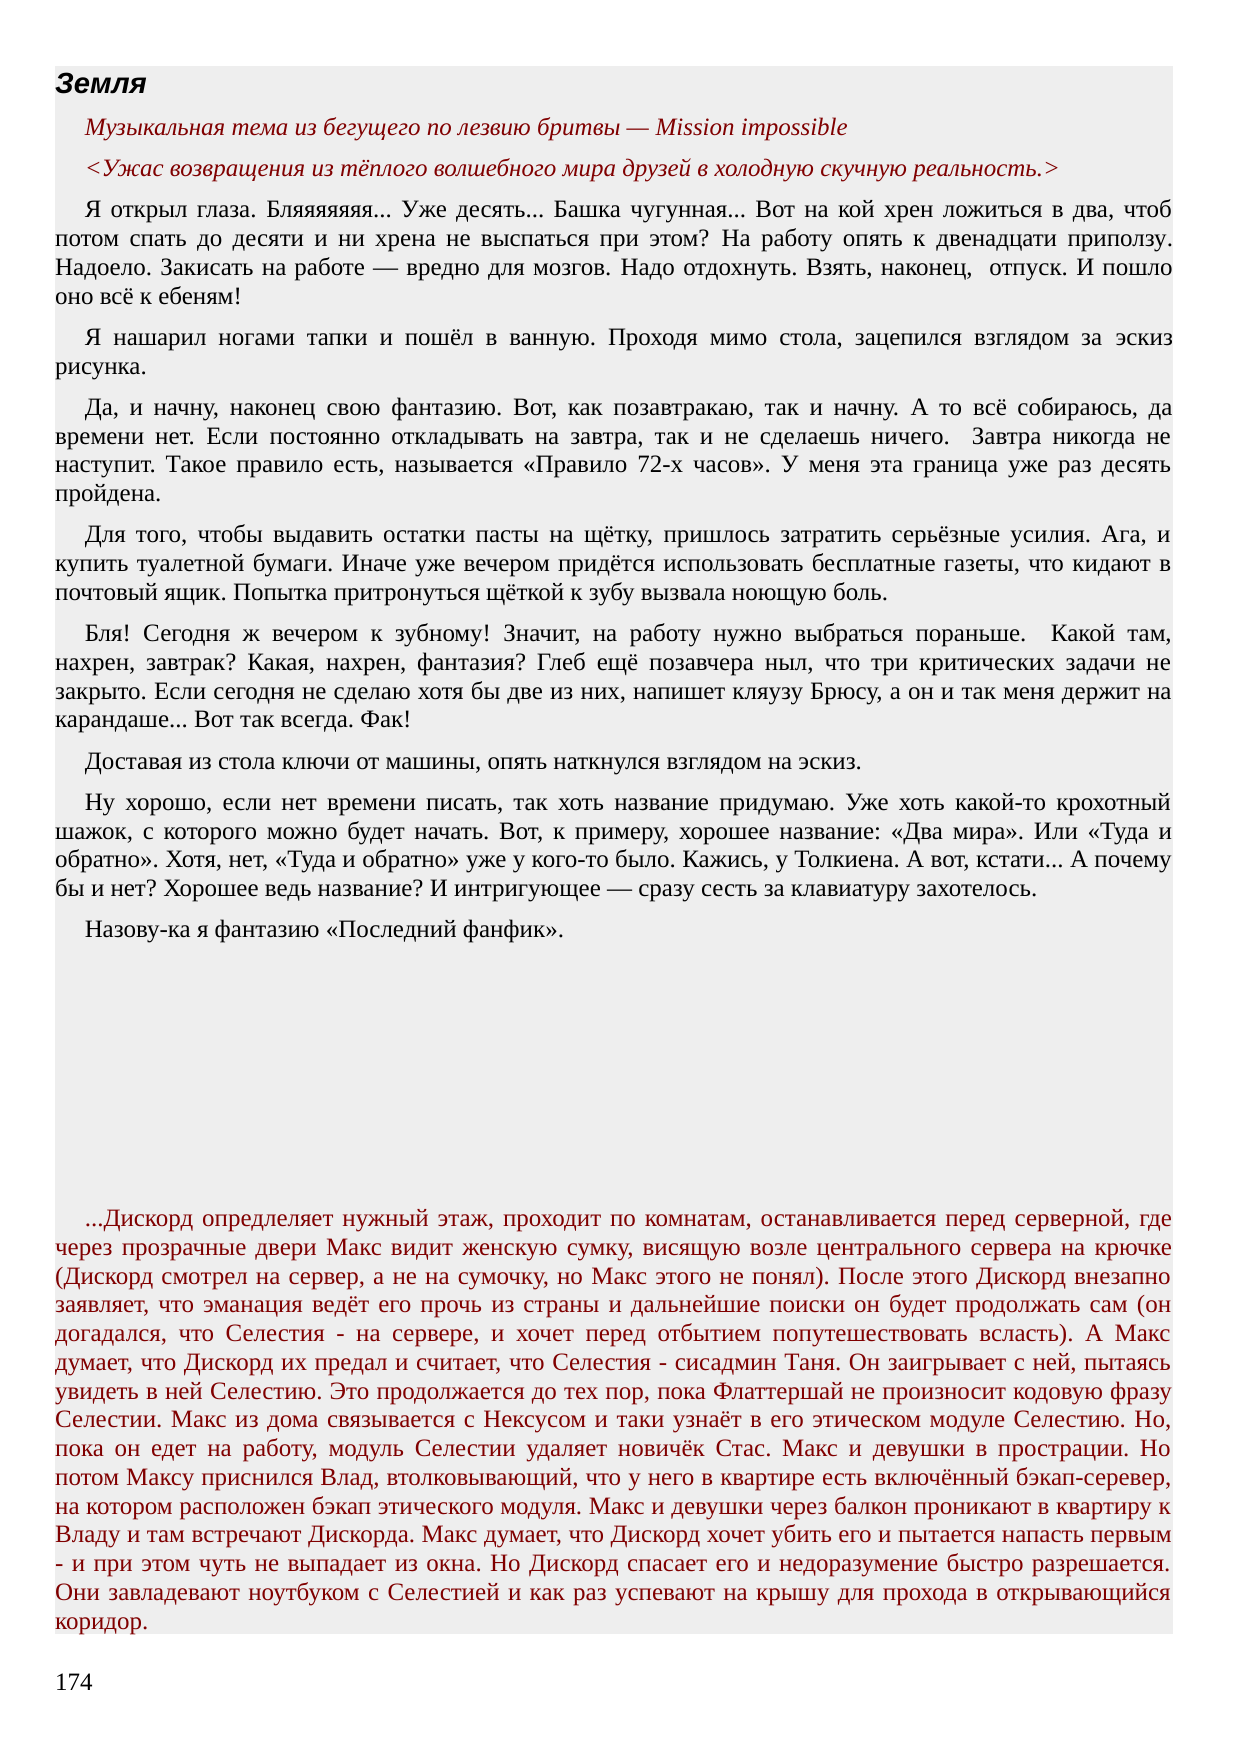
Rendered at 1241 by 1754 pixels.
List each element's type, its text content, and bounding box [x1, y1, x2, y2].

text Я нашарил ногами тапки и пошёл в ванную. Проходя мимо стола, зацепился взглядом за эскиз рисунка. [55, 322, 1173, 379]
text Доставая из стола ключи от машины, опять наткнулся взглядом на эскиз. [55, 746, 1173, 774]
text Для того, чтобы выдавить остатки пасты на щётку, пришлось затратить серьёзные усилия. Ага, и купить туалетной бумаги. Иначе уже вечером придётся использовать бесплатные газеты, что кидают в почтовый ящик. Попытка притронуться щёткой к зубу вызвала ноющую боль. [55, 519, 1173, 606]
text Ну хорошо, если нет времени писать, так хоть название придумаю. Уже хоть какой-то крохотный шажок, с которого можно будет начать. Вот, к примеру, хорошее название: «Два мира». Или «Туда и обратно». Хотя, нет, «Туда и обратно» уже у кого-то было. Кажись, у Толкиена. А вот, кстати... А почему бы и нет? Хорошее ведь название? И интригующее — сразу сесть за клавиатуру захотелось. [55, 787, 1173, 902]
text Да, и начну, наконец свою фантазию. Вот, как позавтракаю, так и начну. А то всё собираюсь, да времени нет. Если постоянно откладывать на завтра, так и не сделаешь ничего. Завтра никогда не наступит. Такое правило есть, называется «Правило 72-х часов». У меня эта граница уже раз десять пройдена. [55, 392, 1173, 507]
text Бля! Сегодня ж вечером к зубному! Значит, на работу нужно выбраться пораньше. Какой там, нахрен, завтрак? Какая, нахрен, фантазия? Глеб ещё позавчера ныл, что три критических задачи не закрыто. Если сегодня не сделаю хотя бы две из них, напишет кляузу Брюсу, а он и так меня держит на карандаше... Вот так всегда. Фак! [55, 618, 1173, 733]
text Назову-ка я фантазию «Последний фанфик». [55, 914, 1173, 943]
text Я открыл глаза. Бляяяяяяя... Уже десять... Башка чугунная... Вот на кой хрен ложиться в два, чтоб потом спать до десяти и ни хрена не выспаться при этом? На работу опять к двенадцати приползу. Надоело. Закисать на работе — вредно для мозгов. Надо отдохнуть. Взять, наконец, отпуск. И пошло оно всё к ебеням! [55, 194, 1173, 309]
subtitle Земля [55, 66, 1173, 99]
text Музыкальная тема из бегущего по лезвию бритвы — Mission impossible [55, 112, 1173, 141]
text <Ужас возвращения из тёплого волшебного мира друзей в холодную скучную реальность.> [55, 153, 1173, 182]
text ...Дискорд опредлеляет нужный этаж, проходит по комнатам, останавливается перед серверной, где через прозрачные двери Макс видит женскую сумку, висящую возле центрального сервера на крючке (Дискорд смотрел на сервер, а не на сумочку, но Макс этого не понял). После этого Дискорд внезапно заявляет, что эманация ведёт его прочь из страны и дальнейшие поиски он будет продолжать сам (он догадался, что Селестия - на сервере, и хочет перед отбытием попутешествовать всласть). А Макс думает, что Дискорд их предал и считает, что Селестия - сисадмин Таня. Он заигрывает с ней, пытаясь увидеть в ней Селестию. Это продолжается до тех пор, пока Флаттершай не произносит кодовую фразу Селестии. Макс из дома связывается с Нексусом и таки узнаёт в его этическом модуле Селестию. Но, пока он едет на работу, модуль Селестии удаляет новичёк Стас. Макс и девушки в прострации. Но потом Максу приснился Влад, втолковывающий, что у него в квартире есть включённый бэкап-серевер, на котором расположен бэкап этического модуля. Макс и девушки через балкон проникают в квартиру к Владу и там встречают Дискорда. Макс думает, что Дискорд хочет убить его и пытается напасть первым - и при этом чуть не выпадает из окна. Но Дискорд спасает его и недоразумение быстро разрешается. Они завладевают ноутбуком с Селестией и как раз успевают на крышу для прохода в открывающийся коридор. [55, 1203, 1173, 1634]
